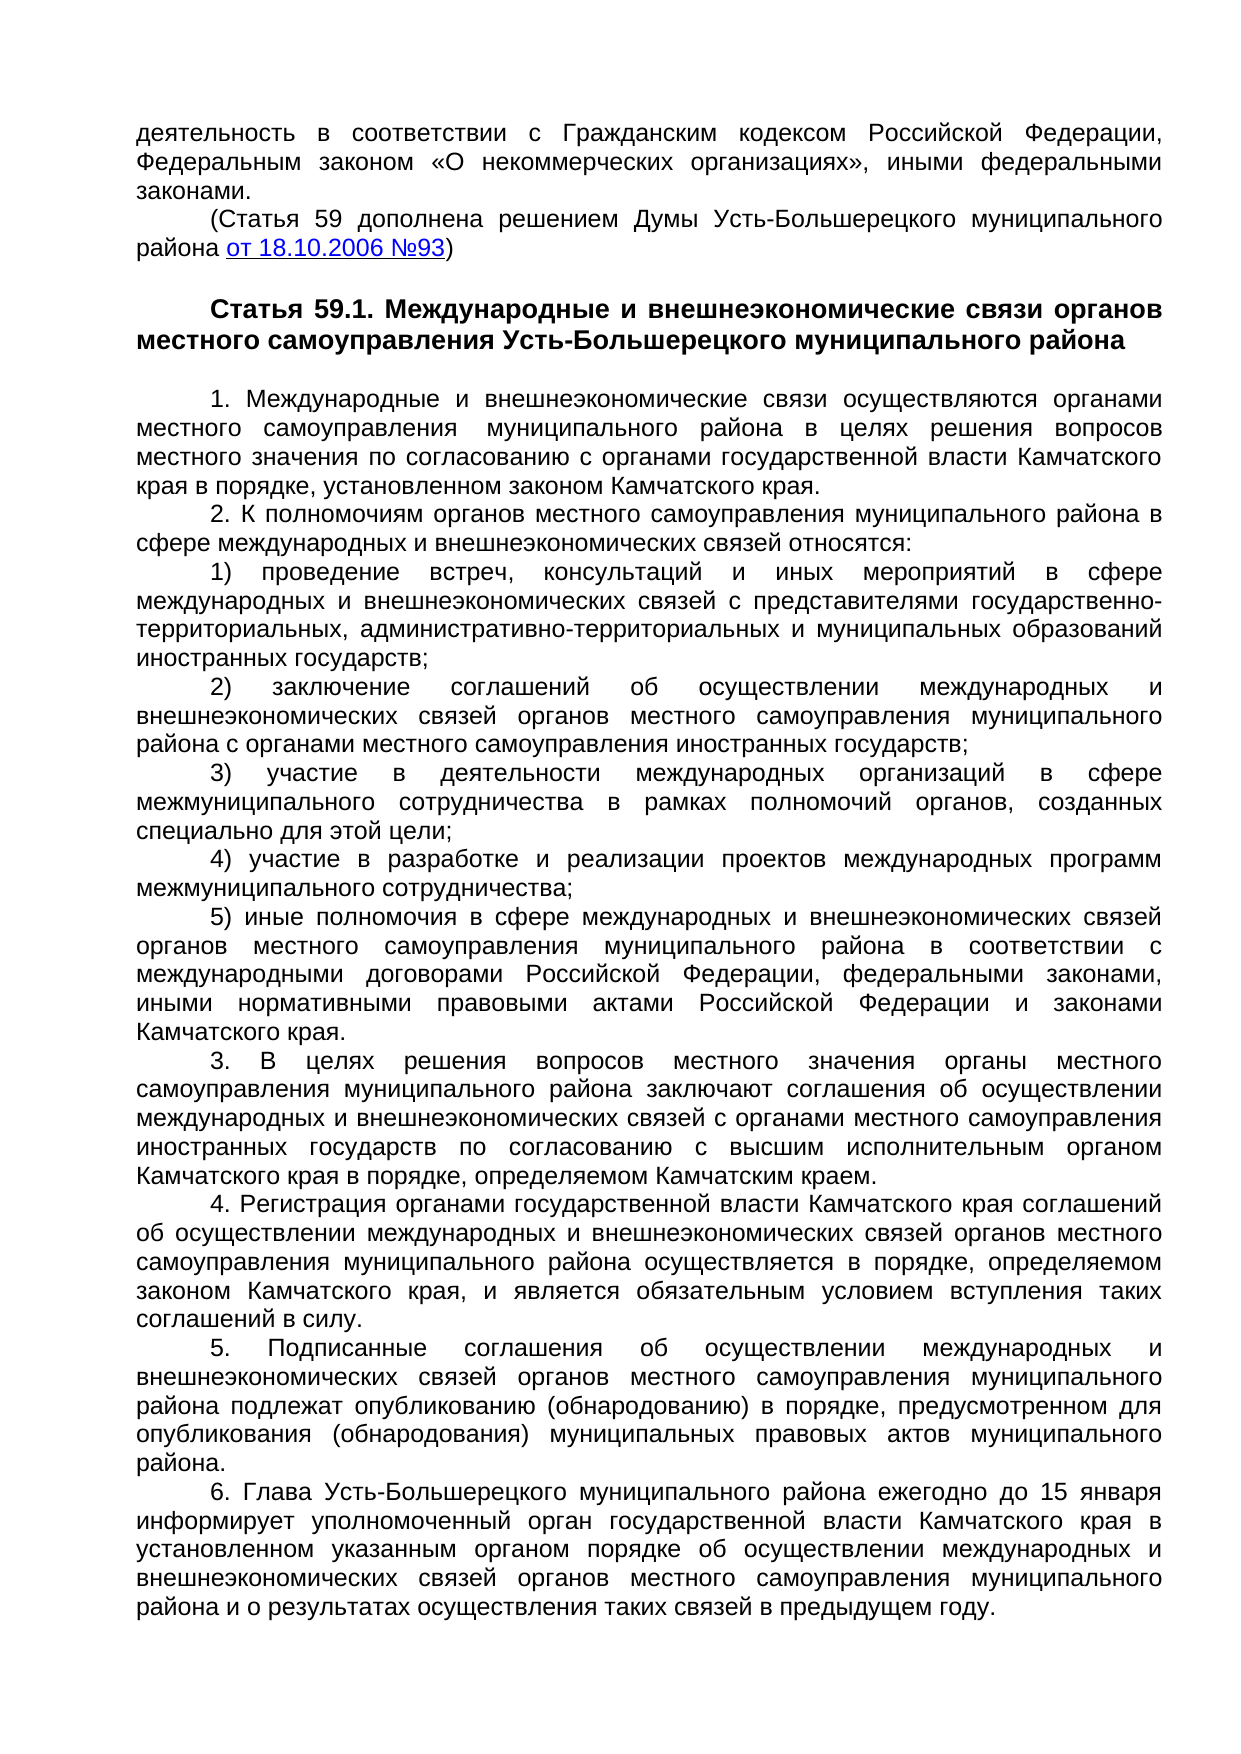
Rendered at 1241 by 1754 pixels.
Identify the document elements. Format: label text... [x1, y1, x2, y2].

text 3) участие в деятельности международных организаций в сфере межмуниципального сотрудничества в рамках полномочий органов, созданных специально для этой цели; [136, 758, 1163, 844]
text 2) заключение соглашений об осуществлении международных и внешнеэкономических связей органов местного самоуправления муниципального района с органами местного самоуправления иностранных государств; [136, 672, 1163, 758]
text деятельность в соответствии с Гражданским кодексом Российской Федерации, Федеральным законом «О некоммерческих организациях», иными федеральными законами. [136, 118, 1163, 204]
text 5. Подписанные соглашения об осуществлении международных и внешнеэкономических связей органов местного самоуправления муниципального района подлежат опубликованию (обнародованию) в порядке, предусмотренном для опубликования (обнародования) муниципальных правовых актов муниципального района. [136, 1333, 1163, 1477]
text (Статья 59 дополнена решением Думы Усть-Большерецкого муниципального района от 18.10.2006 №93) [136, 204, 1163, 262]
text Статья 59.1. Международные и внешнеэкономические связи органов местного самоуправления Усть-Большерецкого муниципального района [136, 293, 1163, 356]
text 2. К полномочиям органов местного самоуправления муниципального района в сфере международных и внешнеэкономических связей относятся: [136, 499, 1163, 557]
text 4. Регистрация органами государственной власти Камчатского края соглашений об осуществлении международных и внешнеэкономических связей органов местного самоуправления муниципального района осуществляется в порядке, определяемом законом Камчатского края, и является обязательным условием вступления таких соглашений в силу. [136, 1189, 1163, 1333]
text 1) проведение встреч, консультаций и иных мероприятий в сфере международных и внешнеэкономических связей с представителями государственно-территориальных, административно-территориальных и муниципальных образований иностранных государств; [136, 557, 1163, 672]
text 4) участие в разработке и реализации проектов международных программ межмуниципального сотрудничества; [136, 844, 1163, 902]
text 5) иные полномочия в сфере международных и внешнеэкономических связей органов местного самоуправления муниципального района в соответствии с международными договорами Российской Федерации, федеральными законами, иными нормативными правовыми актами Российской Федерации и законами Камчатского края. [136, 902, 1163, 1046]
text 3. В целях решения вопросов местного значения органы местного самоуправления муниципального района заключают соглашения об осуществлении международных и внешнеэкономических связей с органами местного самоуправления иностранных государств по согласованию с высшим исполнительным органом Камчатского края в порядке, определяемом Камчатским краем. [136, 1046, 1163, 1189]
text 6. Глава Усть-Большерецкого муниципального района ежегодно до 15 января информирует уполномоченный орган государственной власти Камчатского края в установленном указанным органом порядке об осуществлении международных и внешнеэкономических связей органов местного самоуправления муниципального района и о результатах осуществления таких связей в предыдущем году. [136, 1477, 1163, 1621]
text 1. Международные и внешнеэкономические связи осуществляются органами местного самоуправления муниципального района в целях решения вопросов местного значения по согласованию с органами государственной власти Камчатского края в порядке, установленном законом Камчатского края. [136, 384, 1163, 499]
